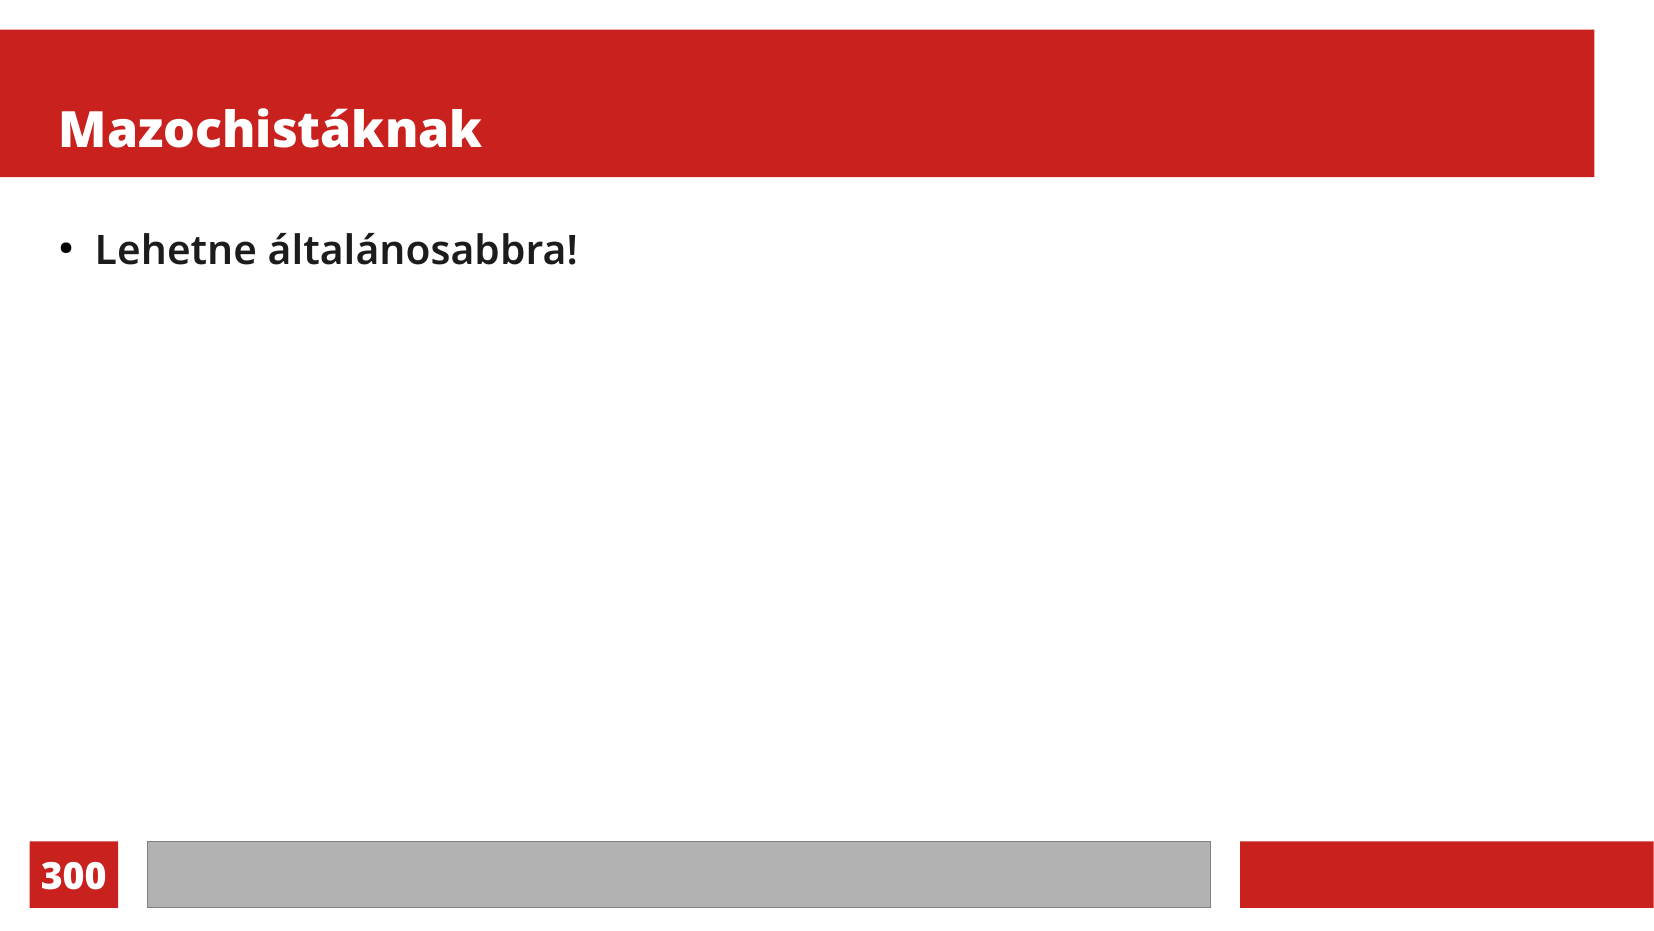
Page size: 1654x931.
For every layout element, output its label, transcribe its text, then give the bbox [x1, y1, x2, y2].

title Mazochistáknak [59, 44, 1595, 163]
list Lehetne általánosabbra! [59, 221, 1004, 857]
